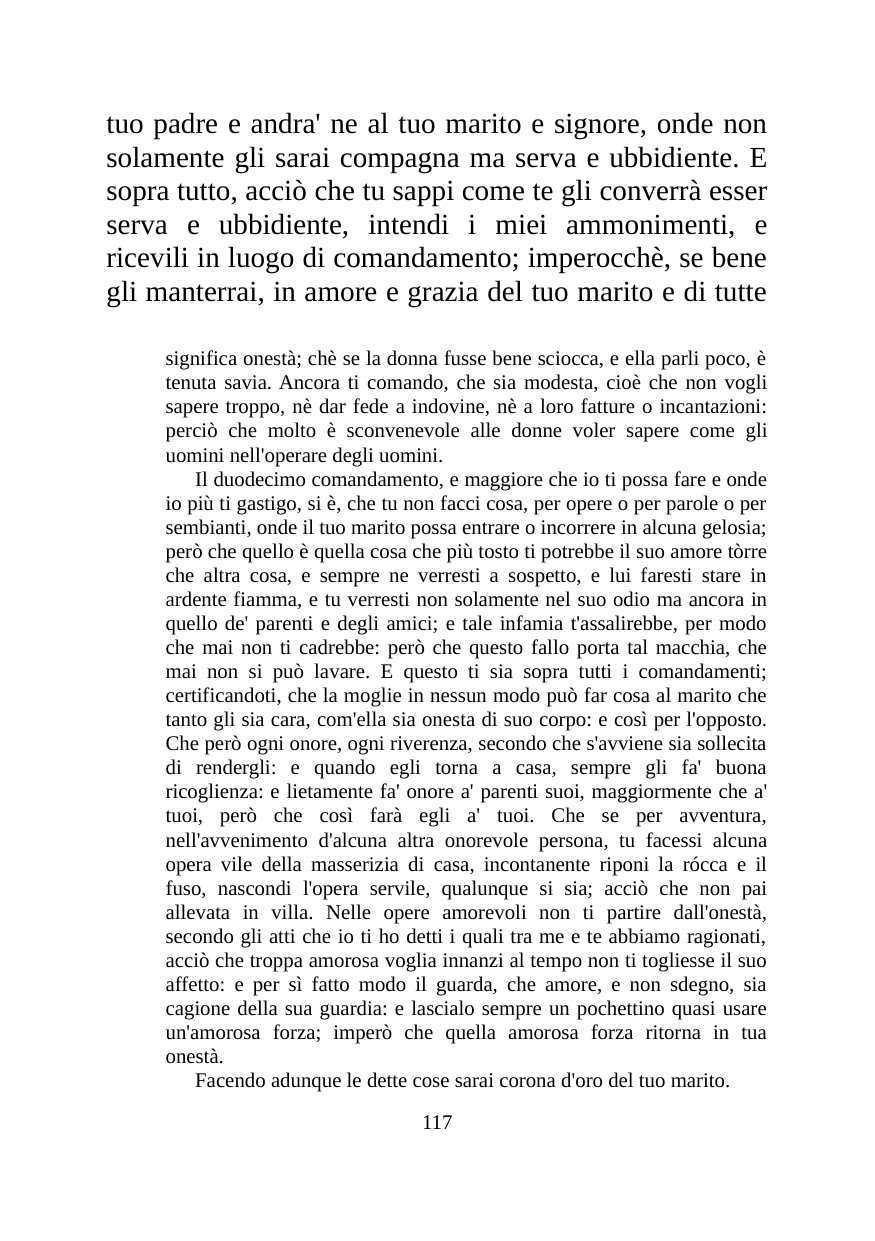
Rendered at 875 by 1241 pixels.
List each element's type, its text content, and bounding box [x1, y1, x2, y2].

text significa onestà; chè se la donna fusse bene sciocca, e ella parli poco, è tenuta savia. Ancora ti comando, che sia modesta, cioè che non vogli sapere troppo, nè dar fede a indovine, nè a loro fatture o incantazioni: perciò che molto è sconvenevole alle donne voler sapere come gli uomini nell'operare degli uomini. [165, 346, 768, 467]
text Il duodecimo comandamento, e maggiore che io ti possa fare e onde io più ti gastigo, si è, che tu non facci cosa, per opere o per parole o per sembianti, onde il tuo marito possa entrare o incorrere in alcuna gelosia; però che quello è quella cosa che più tosto ti potrebbe il suo amore tòrre che altra cosa, e sempre ne verresti a sospetto, e lui faresti stare in ardente fiamma, e tu verresti non solamente nel suo odio ma ancora in quello de' parenti e degli amici; e tale infamia t'assalirebbe, per modo che mai non ti cadrebbe: però che questo fallo porta tal macchia, che mai non si può lavare. E questo ti sia sopra tutti i comandamenti; certificandoti, che la moglie in nessun modo può far cosa al marito che tanto gli sia cara, com'ella sia onesta di suo corpo: e così per l'opposto. Che però ogni onore, ogni riverenza, secondo che s'avviene sia sollecita di rendergli: e quando egli torna a casa, sempre gli fa' buona ricoglienza: e lietamente fa' onore a' parenti suoi, maggiormente che a' tuoi, però che così farà egli a' tuoi. Che se per avventura, nell'avvenimento d'alcuna altra onorevole persona, tu facessi alcuna opera vile della masserizia di casa, incontanente riponi la rócca e il fuso, nascondi l'opera servile, qualunque si sia; acciò che non pai allevata in villa. Nelle opere amorevoli non ti partire dall'onestà, secondo gli atti che io ti ho detti i quali tra me e te abbiamo ragionati, acciò che troppa amorosa voglia innanzi al tempo non ti togliesse il suo affetto: e per sì fatto modo il guarda, che amore, e non sdegno, sia cagione della sua guardia: e lascialo sempre un pochettino quasi usare un'amorosa forza; imperò che quella amorosa forza ritorna in tua onestà. [165, 467, 768, 1068]
text tuo padre e andra' ne al tuo marito e signore, onde non solamente gli sarai compagna ma serva e ubbidiente. E sopra tutto, acciò che tu sappi come te gli converrà esser serva e ubbidiente, intendi i miei ammonimenti, e ricevili in luogo di comandamento; imperocchè, se bene gli manterrai, in amore e grazia del tuo marito e di tutte [106, 106, 768, 307]
text Facendo adunque le dette cose sarai corona d'oro del tuo marito. [165, 1068, 768, 1092]
